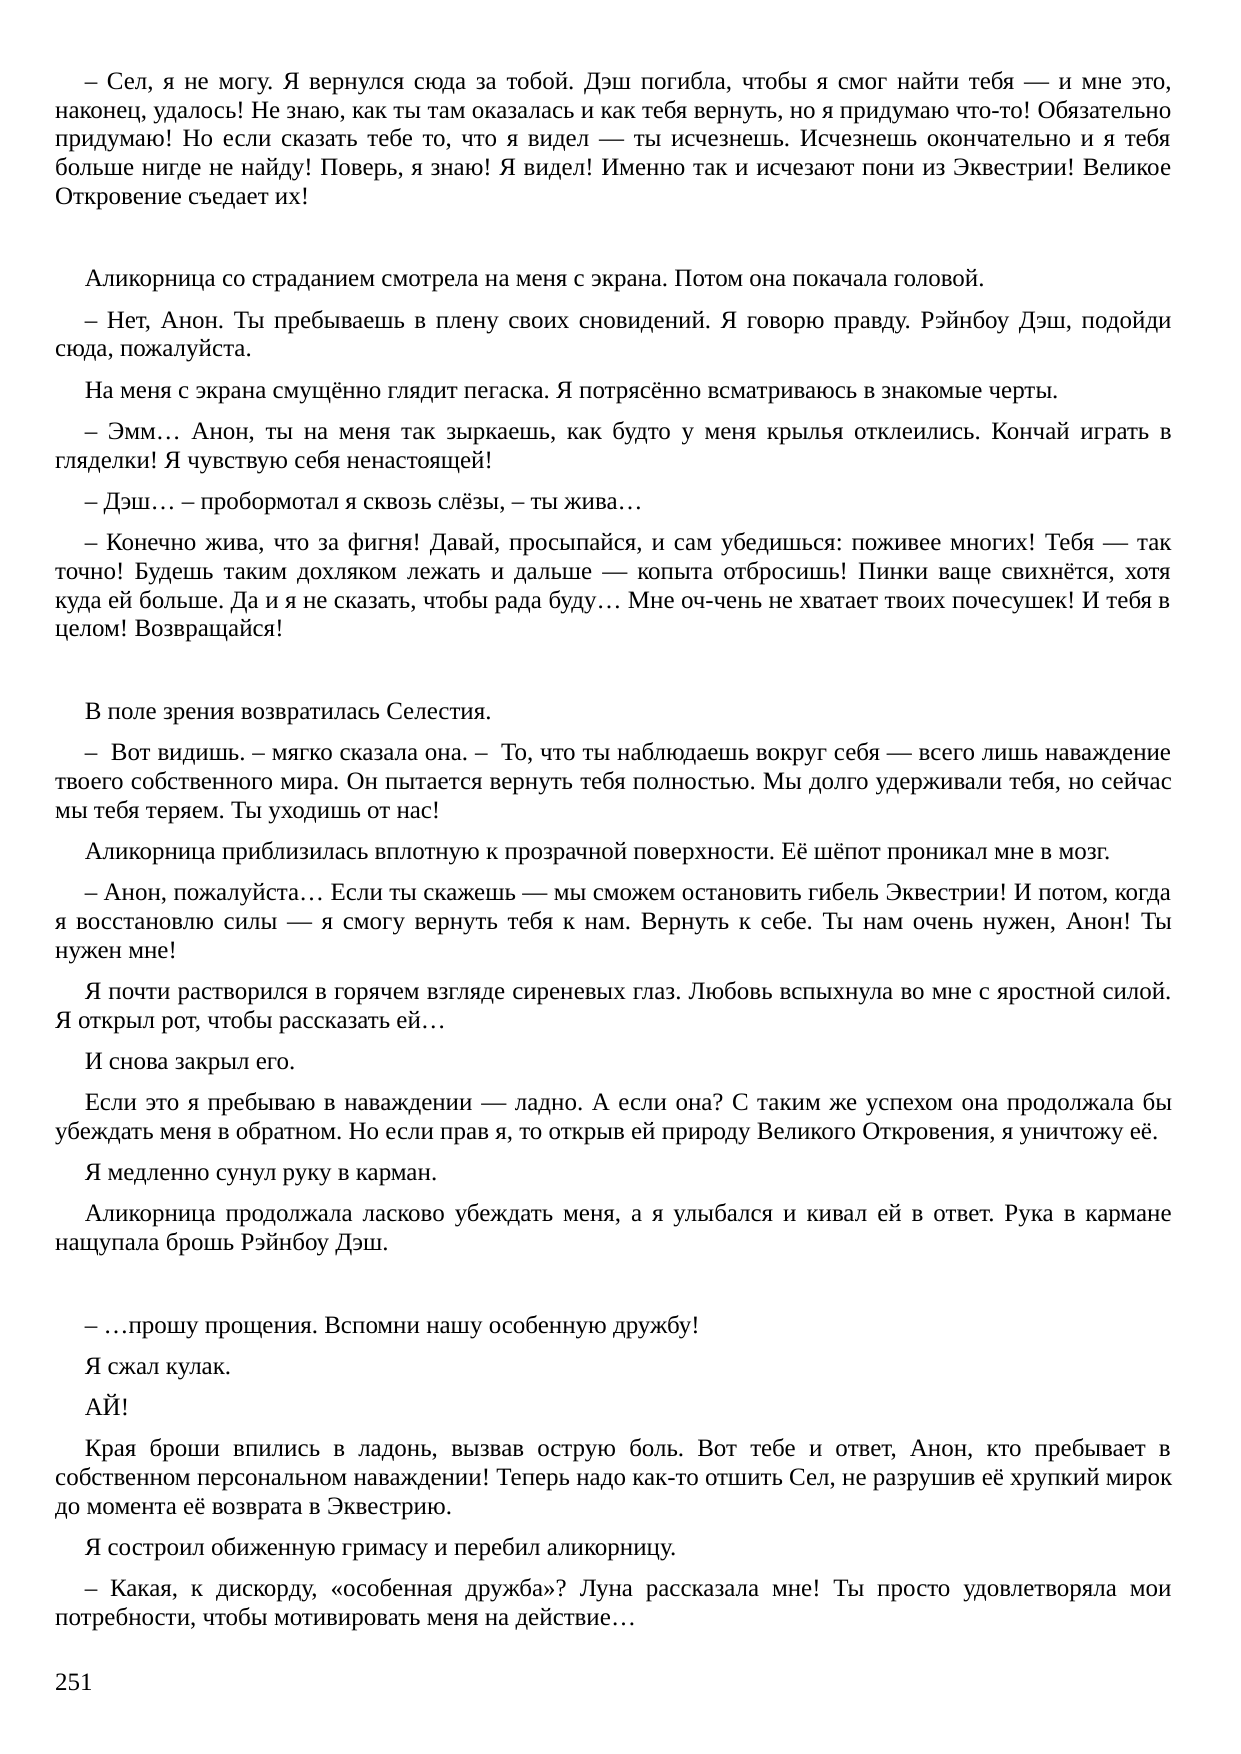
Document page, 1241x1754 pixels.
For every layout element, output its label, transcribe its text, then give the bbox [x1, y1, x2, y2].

text Аликорница приблизилась вплотную к прозрачной поверхности. Её шёпот проникал мне в мозг. [55, 836, 1173, 865]
text – Эмм… Анон, ты на меня так зыркаешь, как будто у меня крылья отклеились. Кончай играть в гляделки! Я чувствую себя ненастоящей! [55, 416, 1173, 473]
text Я медленно сунул руку в карман. [55, 1157, 1173, 1186]
text – Нет, Анон. Ты пребываешь в плену своих сновидений. Я говорю правду. Рэйнбоу Дэш, подойди сюда, пожалуйста. [55, 305, 1173, 362]
text И снова закрыл его. [55, 1046, 1173, 1075]
text Я сжал кулак. [55, 1351, 1173, 1380]
text – Анон, пожалуйста… Если ты скажешь — мы сможем остановить гибель Эквестрии! И потом, когда я восстановлю силы — я смогу вернуть тебя к нам. Вернуть к себе. Ты нам очень нужен, Анон! Ты нужен мне! [55, 877, 1173, 963]
text На меня с экрана смущённо глядит пегаска. Я потрясённо всматриваюсь в знакомые черты. [55, 375, 1173, 403]
text Если это я пребываю в наваждении — ладно. А если она? С таким же успехом она продолжала бы убеждать меня в обратном. Но если прав я, то открыв ей природу Великого Откровения, я уничтожу её. [55, 1087, 1173, 1145]
text – Дэш… – пробормотал я сквозь слёзы, – ты жива… [55, 486, 1173, 515]
text – Конечно жива, что за фигня! Давай, просыпайся, и сам убедишься: поживее многих! Тебя — так точно! Будешь таким дохляком лежать и дальше — копыта отбросишь! Пинки ваще свихнётся, хотя куда ей больше. Да и я не сказать, чтобы рада буду… Мне оч-чень не хватает твоих почесушек! И тебя в целом! Возвращайся! [55, 527, 1173, 642]
text Аликорница со страданием смотрела на меня с экрана. Потом она покачала головой. [55, 263, 1173, 292]
text Края броши впились в ладонь, вызвав острую боль. Вот тебе и ответ, Анон, кто пребывает в собственном персональном наваждении! Теперь надо как-то отшить Сел, не разрушив её хрупкий мирок до момента её возврата в Эквестрию. [55, 1433, 1173, 1520]
text АЙ! [55, 1392, 1173, 1421]
text – …прошу прощения. Вспомни нашу особенную дружбу! [55, 1310, 1173, 1338]
text Я состроил обиженную гримасу и перебил аликорницу. [55, 1532, 1173, 1561]
text В поле зрения возвратилась Селестия. [55, 696, 1173, 725]
text – Какая, к дискорду, «особенная дружба»? Луна рассказала мне! Ты просто удовлетворяла мои потребности, чтобы мотивировать меня на действие… [55, 1573, 1173, 1631]
text – Вот видишь. – мягко сказала она. – То, что ты наблюдаешь вокруг себя — всего лишь наваждение твоего собственного мира. Он пытается вернуть тебя полностью. Мы долго удерживали тебя, но сейчас мы тебя теряем. Ты уходишь от нас! [55, 737, 1173, 823]
text – Сел, я не могу. Я вернулся сюда за тобой. Дэш погибла, чтобы я смог найти тебя — и мне это, наконец, удалось! Не знаю, как ты там оказалась и как тебя вернуть, но я придумаю что-то! Обязательно придумаю! Но если сказать тебе то, что я видел — ты исчезнешь. Исчезнешь окончательно и я тебя больше нигде не найду! Поверь, я знаю! Я видел! Именно так и исчезают пони из Эквестрии! Великое Откровение съедает их! [55, 66, 1173, 210]
text Аликорница продолжала ласково убеждать меня, а я улыбался и кивал ей в ответ. Рука в кармане нащупала брошь Рэйнбоу Дэш. [55, 1198, 1173, 1256]
text Я почти растворился в горячем взгляде сиреневых глаз. Любовь вспыхнула во мне с яростной силой. Я открыл рот, чтобы рассказать ей… [55, 976, 1173, 1033]
